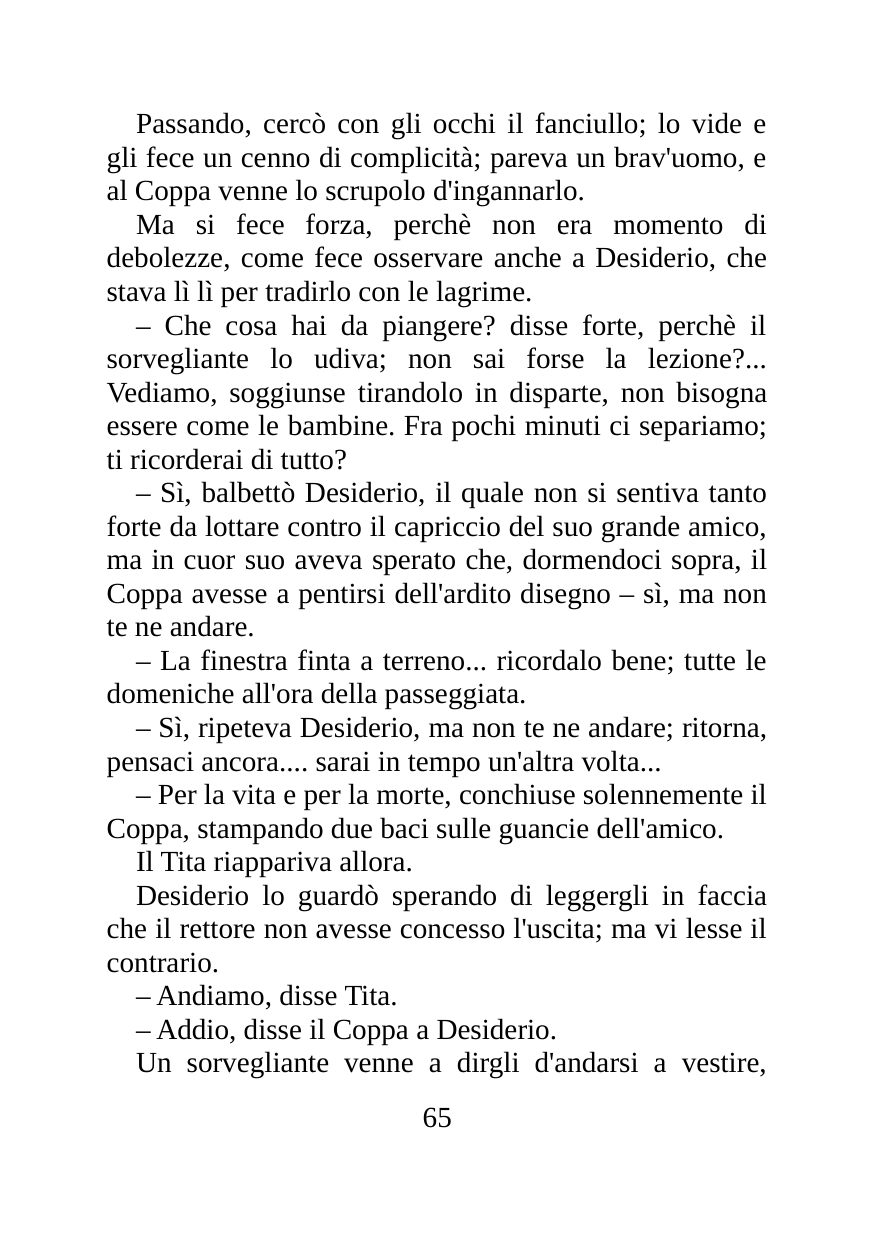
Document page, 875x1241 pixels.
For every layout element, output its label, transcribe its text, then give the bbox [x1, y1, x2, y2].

text ‒ Sì, ripeteva Desiderio, ma non te ne andare; ritorna, pensaci ancora.... sarai in tempo un'altra volta... [106, 710, 768, 777]
text ‒ Per la vita e per la morte, conchiuse solennemente il Coppa, stampando due baci sulle guancie dell'amico. [106, 777, 768, 844]
text Desiderio lo guardò sperando di leggergli in faccia che il rettore non avesse concesso l'uscita; ma vi lesse il contrario. [106, 878, 768, 978]
text ‒ Andiamo, disse Tita. [106, 978, 768, 1012]
text ‒ La finestra finta a terreno... ricordalo bene; tutte le domeniche all'ora della passeggiata. [106, 643, 768, 710]
text ‒ Che cosa hai da piangere? disse forte, perchè il sorvegliante lo udiva; non sai forse la lezione?... Vediamo, soggiunse tirandolo in disparte, non bisogna essere come le bambine. Fra pochi minuti ci separiamo; ti ricorderai di tutto? [106, 308, 768, 475]
text Il Tita riappariva allora. [106, 844, 768, 878]
text ‒ Addio, disse il Coppa a Desiderio. [106, 1012, 768, 1046]
text Passando, cercò con gli occhi il fanciullo; lo vide e gli fece un cenno di complicità; pareva un brav'uomo, e al Coppa venne lo scrupolo d'ingannarlo. [106, 106, 768, 207]
text ‒ Sì, balbettò Desiderio, il quale non si sentiva tanto forte da lottare contro il capriccio del suo grande amico, ma in cuor suo aveva sperato che, dormendoci sopra, il Coppa avesse a pentirsi dell'ardito disegno ‒ sì, ma non te ne andare. [106, 475, 768, 643]
text Ma si fece forza, perchè non era momento di debolezze, come fece osservare anche a Desiderio, che stava lì lì per tradirlo con le lagrime. [106, 207, 768, 308]
text Un sorvegliante venne a dirgli d'andarsi a vestire, [106, 1046, 768, 1079]
